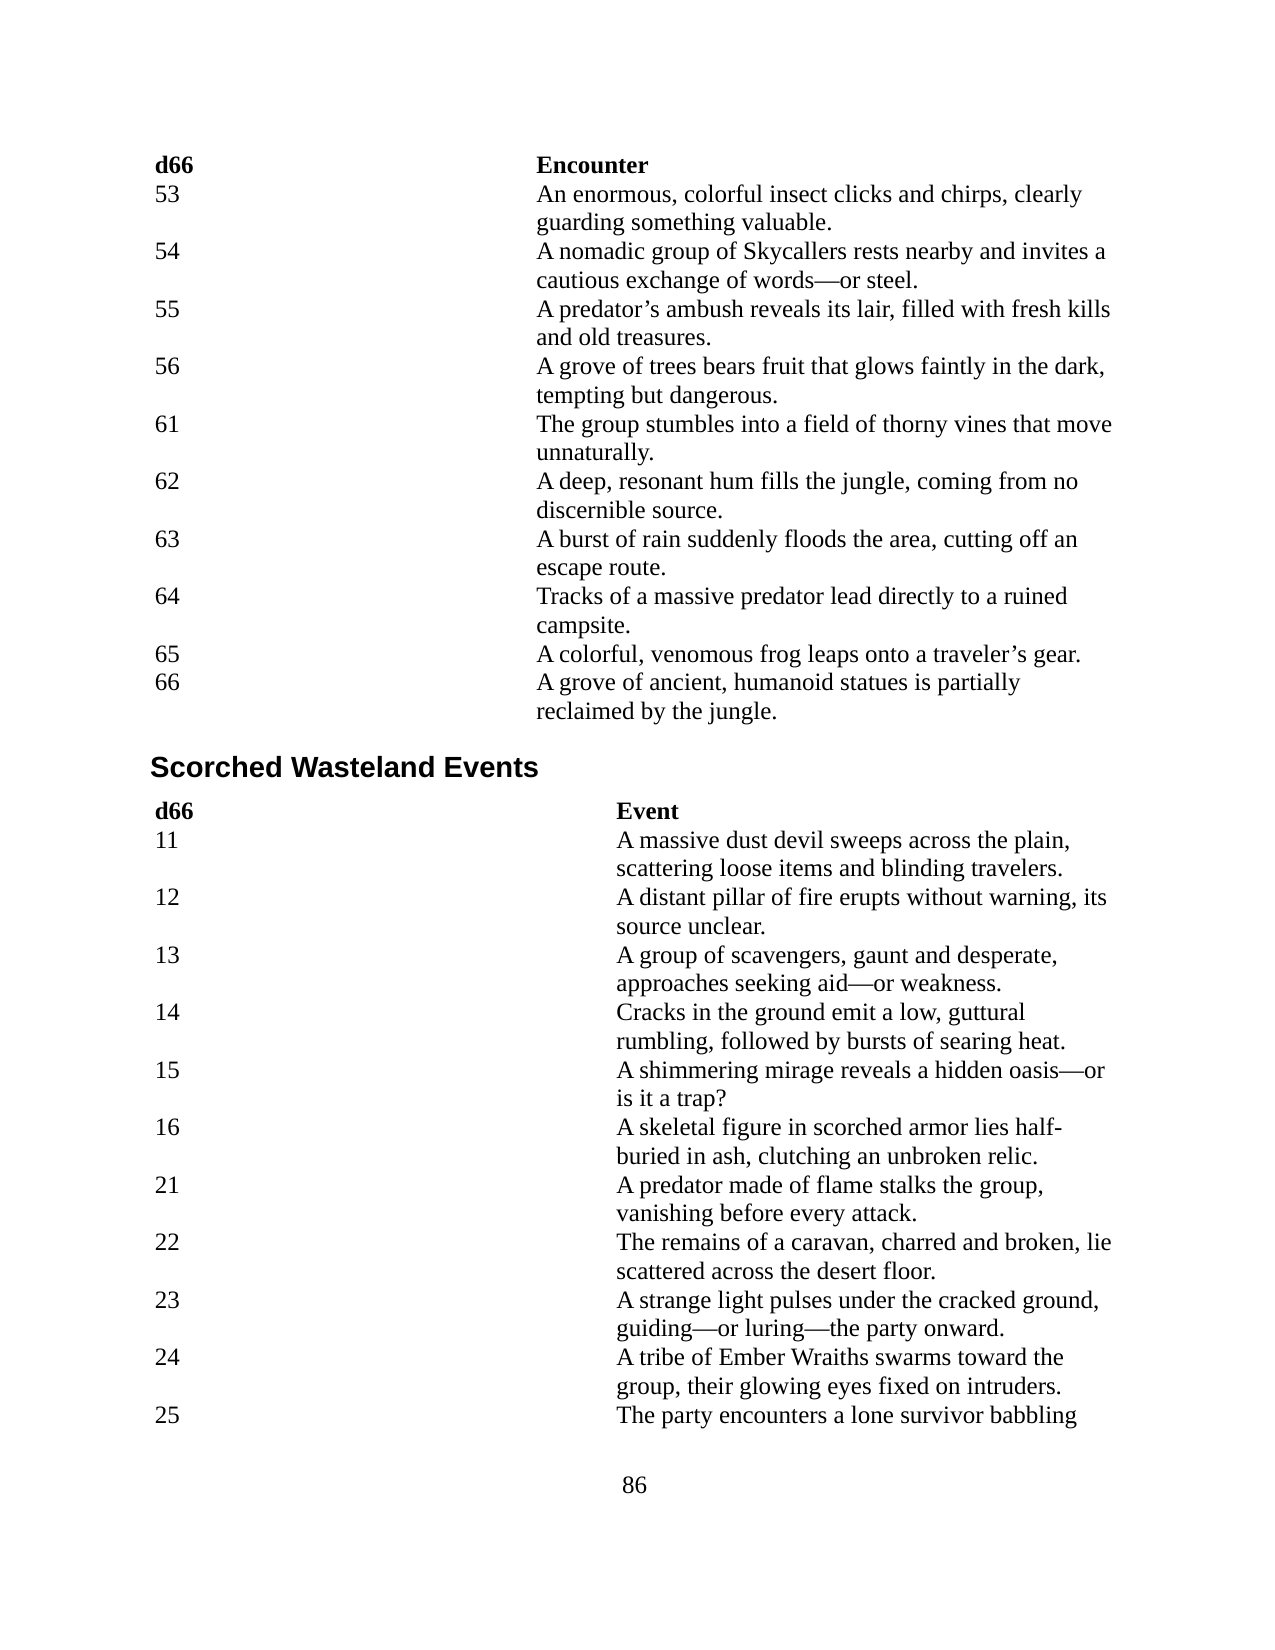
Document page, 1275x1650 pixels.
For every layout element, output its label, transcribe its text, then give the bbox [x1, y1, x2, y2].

table_cell 66 [150, 668, 531, 725]
subtitle Scorched Wasteland Events [150, 750, 1125, 783]
table_cell 13 [150, 940, 612, 997]
table_cell 65 [150, 639, 531, 667]
table_header d66 [150, 796, 612, 825]
table_cell A group of scavengers, gaunt and desperate, approaches seeking aid—or weakness. [612, 940, 1125, 997]
table_cell A strange light pulses under the cracked ground, guiding—or luring—the party onward. [612, 1285, 1125, 1342]
table_cell 22 [150, 1227, 612, 1285]
table_cell 11 [150, 825, 612, 882]
table_cell 21 [150, 1170, 612, 1227]
table_cell An enormous, colorful insect clicks and chirps, clearly guarding something valuable. [531, 179, 1125, 236]
table_cell A grove of ancient, humanoid statues is partially reclaimed by the jungle. [531, 668, 1125, 725]
table_header Encounter [531, 150, 1125, 179]
table_cell Cracks in the ground emit a low, guttural rumbling, followed by bursts of searing heat. [612, 997, 1125, 1055]
table_cell 64 [150, 581, 531, 639]
table_cell 23 [150, 1285, 612, 1342]
table_cell 56 [150, 351, 531, 409]
table_cell The group stumbles into a field of thorny vines that move unnaturally. [531, 409, 1125, 466]
table_cell A grove of trees bears fruit that glows faintly in the dark, tempting but dangerous. [531, 351, 1125, 409]
table_cell 16 [150, 1112, 612, 1170]
table_cell 25 [150, 1400, 612, 1428]
table_cell 24 [150, 1342, 612, 1400]
table_cell A tribe of Ember Wraiths swarms toward the group, their glowing eyes fixed on intruders. [612, 1342, 1125, 1400]
table_cell 15 [150, 1055, 612, 1112]
table_cell A massive dust devil sweeps across the plain, scattering loose items and blinding travelers. [612, 825, 1125, 882]
table_header Event [612, 796, 1125, 825]
table_cell 62 [150, 466, 531, 524]
table_cell A colorful, venomous frog leaps onto a traveler’s gear. [531, 639, 1125, 667]
table_cell 12 [150, 882, 612, 940]
table_cell A predator made of flame stalks the group, vanishing before every attack. [612, 1170, 1125, 1227]
table_cell The party encounters a lone survivor babbling [612, 1400, 1125, 1428]
table_cell A predator’s ambush reveals its lair, filled with fresh kills and old treasures. [531, 294, 1125, 351]
table_cell A deep, resonant hum fills the jungle, coming from no discernible source. [531, 466, 1125, 524]
table_cell 53 [150, 179, 531, 236]
table_cell A nomadic group of Skycallers rests nearby and invites a cautious exchange of words—or steel. [531, 236, 1125, 294]
table_cell 63 [150, 524, 531, 581]
table_cell The remains of a caravan, charred and broken, lie scattered across the desert floor. [612, 1227, 1125, 1285]
table_cell 14 [150, 997, 612, 1055]
table_cell A skeletal figure in scorched armor lies half-buried in ash, clutching an unbroken relic. [612, 1112, 1125, 1170]
table_cell Tracks of a massive predator lead directly to a ruined campsite. [531, 581, 1125, 639]
table_cell 54 [150, 236, 531, 294]
table_cell A distant pillar of fire erupts without warning, its source unclear. [612, 882, 1125, 940]
table_header d66 [150, 150, 531, 179]
table_cell 55 [150, 294, 531, 351]
table_cell A burst of rain suddenly floods the area, cutting off an escape route. [531, 524, 1125, 581]
table_cell 61 [150, 409, 531, 466]
table_cell A shimmering mirage reveals a hidden oasis—or is it a trap? [612, 1055, 1125, 1112]
